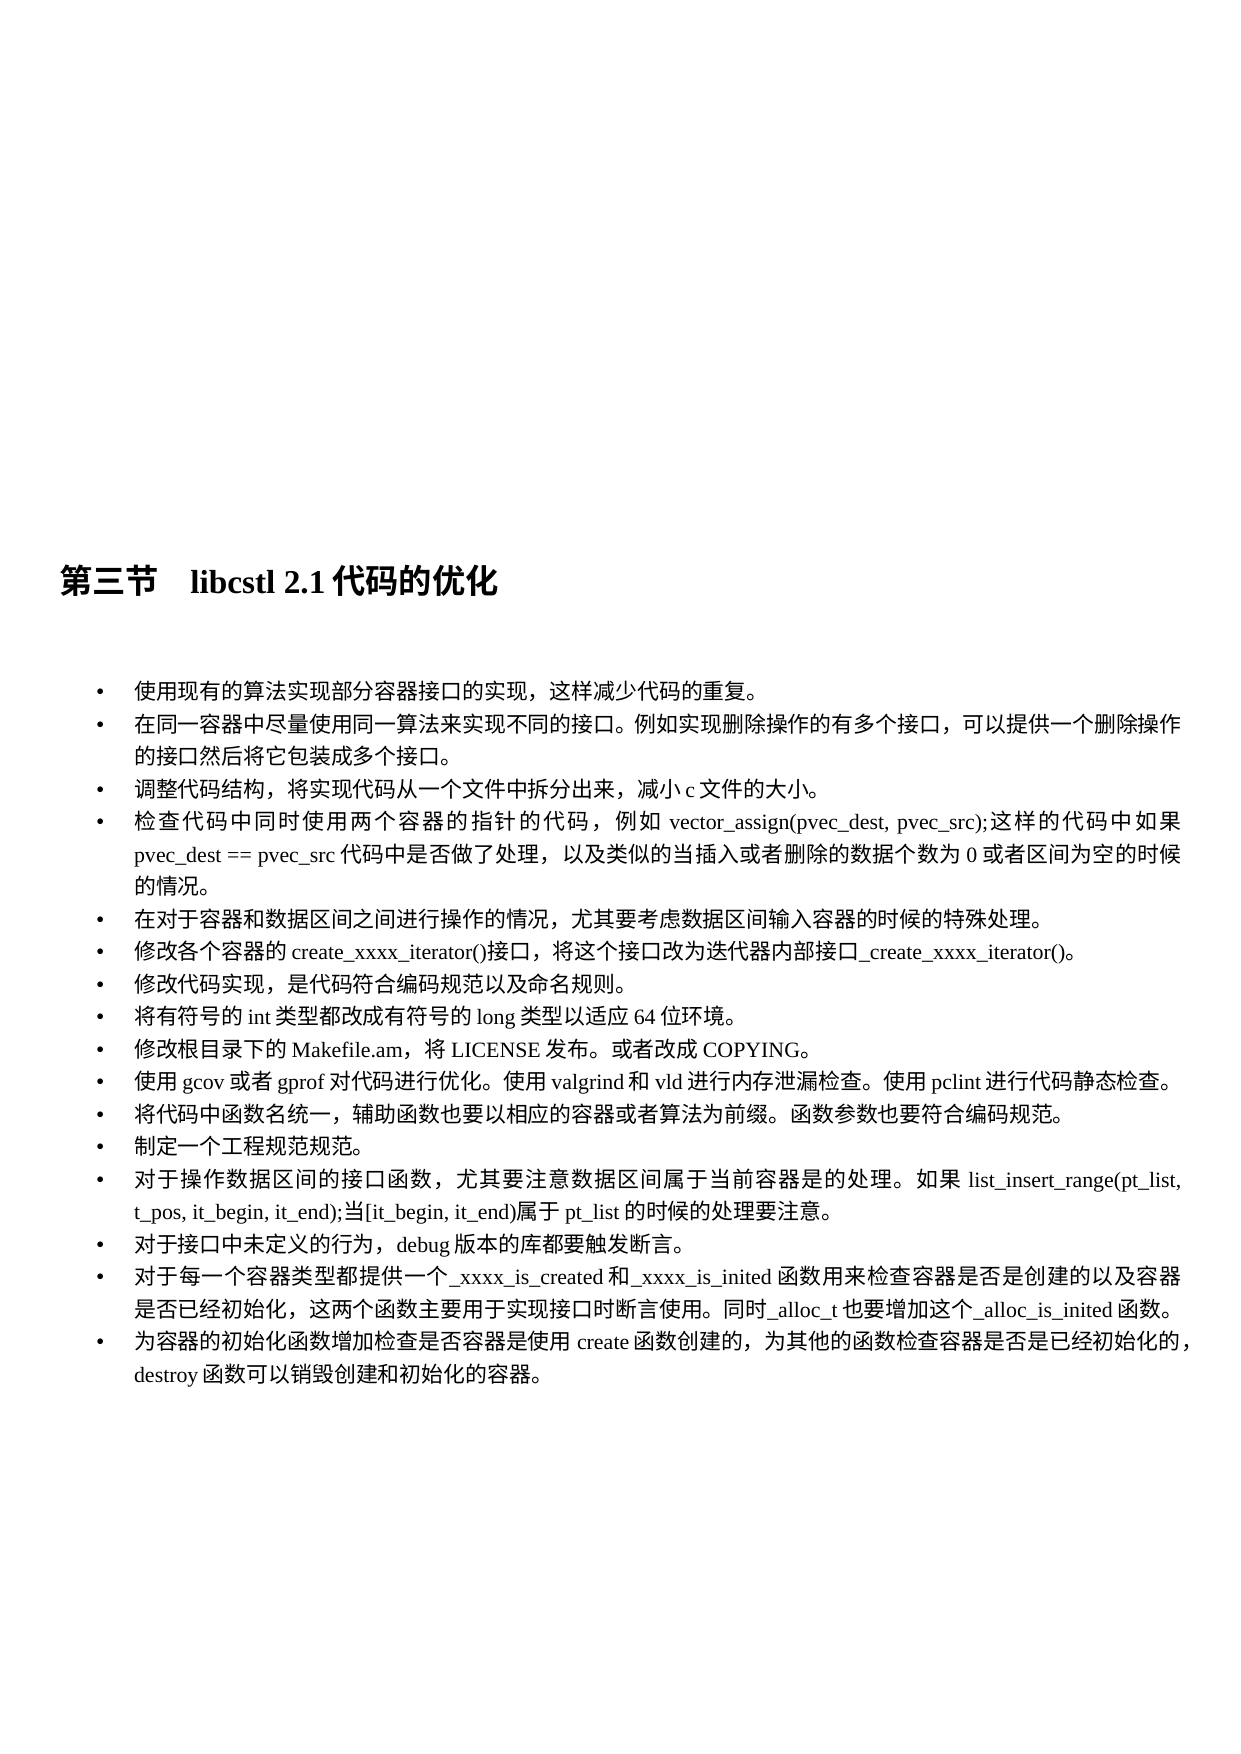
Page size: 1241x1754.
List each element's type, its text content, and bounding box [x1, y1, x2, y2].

list 对于操作数据区间的接口函数，尤其要注意数据区间属于当前容器是的处理。如果list_insert_range(pt_list, t_pos, it_begin, it_end);当[it_begin, it_end)属于pt_list的时候的处理要注意。 [96, 1161, 1181, 1226]
list 对于每一个容器类型都提供一个_xxxx_is_created和_xxxx_is_inited函数用来检查容器是否是创建的以及容器是否已经初始化，这两个函数主要用于实现接口时断言使用。同时_alloc_t也要增加这个_alloc_is_inited函数。 [96, 1259, 1181, 1324]
list 修改根目录下的Makefile.am，将LICENSE发布。或者改成COPYING。 [96, 1031, 1181, 1064]
list 对于接口中未定义的行为，debug版本的库都要触发断言。 [96, 1226, 1181, 1259]
list 使用现有的算法实现部分容器接口的实现，这样减少代码的重复。 [96, 674, 1181, 706]
list 在同一容器中尽量使用同一算法来实现不同的接口。例如实现删除操作的有多个接口，可以提供一个删除操作的接口然后将它包装成多个接口。 [96, 706, 1181, 771]
list 调整代码结构，将实现代码从一个文件中拆分出来，减小c文件的大小。 [96, 771, 1181, 804]
list 将有符号的int类型都改成有符号的long类型以适应64位环境。 [96, 999, 1181, 1031]
list 将代码中函数名统一，辅助函数也要以相应的容器或者算法为前缀。函数参数也要符合编码规范。 [96, 1096, 1181, 1129]
list 在对于容器和数据区间之间进行操作的情况，尤其要考虑数据区间输入容器的时候的特殊处理。 [96, 901, 1181, 934]
list 修改代码实现，是代码符合编码规范以及命名规则。 [96, 966, 1181, 999]
list 检查代码中同时使用两个容器的指针的代码，例如vector_assign(pvec_dest, pvec_src);这样的代码中如果pvec_dest == pvec_src代码中是否做了处理，以及类似的当插入或者删除的数据个数为0或者区间为空的时候的情况。 [96, 804, 1181, 901]
subtitle libcstl 2.1代码的优化 [59, 546, 1181, 611]
list 为容器的初始化函数增加检查是否容器是使用create函数创建的，为其他的函数检查容器是否是已经初始化的，destroy函数可以销毁创建和初始化的容器。 [96, 1324, 1181, 1389]
list 制定一个工程规范规范。 [96, 1129, 1181, 1161]
list 使用gcov或者gprof对代码进行优化。使用valgrind和vld进行内存泄漏检查。使用pclint进行代码静态检查。 [96, 1064, 1181, 1096]
list 修改各个容器的create_xxxx_iterator()接口，将这个接口改为迭代器内部接口_create_xxxx_iterator()。 [96, 934, 1181, 966]
